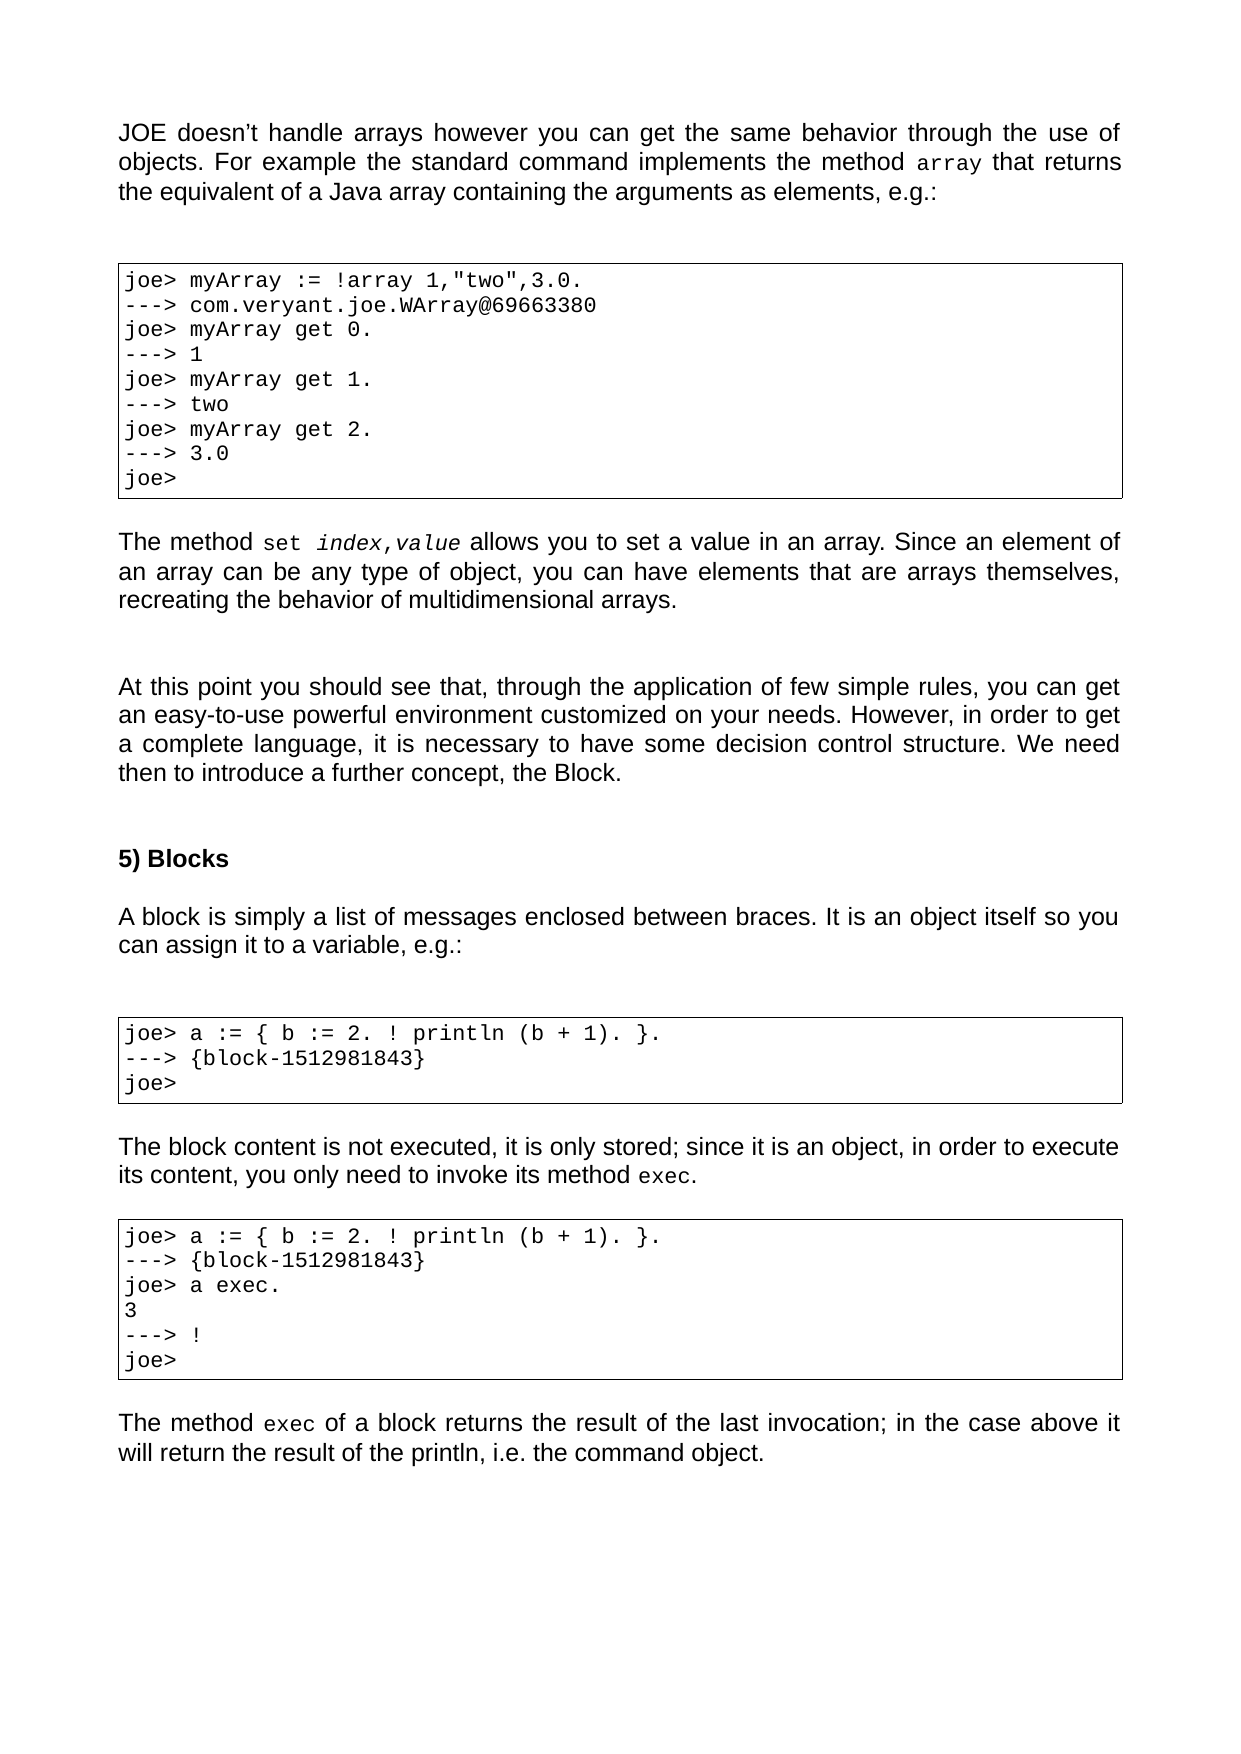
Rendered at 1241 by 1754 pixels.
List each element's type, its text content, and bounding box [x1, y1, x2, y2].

text JOE doesn’t handle arrays however you can get the same behavior through the use of objects. For example the standard command implements the method array that returns the equivalent of a Java array containing the arguments as elements, e.g.: [118, 118, 1122, 206]
text A block is simply a list of messages enclosed between braces. It is an object itself so you can assign it to a variable, e.g.: [118, 902, 1122, 959]
table_header joe> myArray := !array 1,"two",3.0. ---> com.veryant.joe.WArray@69663380 joe> myArray get 0. ---> 1 joe> myArray get 1. ---> two joe> myArray get 2. ---> 3.0 joe> [119, 264, 1122, 498]
text At this point you should see that, through the application of few simple rules, you can get an easy-to-use powerful environment customized on your needs. However, in order to get a complete language, it is necessary to have some decision control structure. We need then to introduce a further concept, the Block. [118, 672, 1122, 787]
text The block content is not executed, it is only stored; since it is an object, in order to execute its content, you only need to invoke its method exec. [118, 1131, 1122, 1190]
text 5) Blocks [118, 844, 1122, 873]
table_header joe> a := { b := 2. ! println (b + 1). }. ---> {block-1512981843} joe> [119, 1018, 1122, 1103]
text The method exec of a block returns the result of the last invocation; in the case above it will return the result of the println, i.e. the command object. [118, 1408, 1122, 1467]
table_header joe> a := { b := 2. ! println (b + 1). }. ---> {block-1512981843} joe> a exec. 3 ---> ! joe> [119, 1220, 1122, 1379]
text The method set index,value allows you to set a value in an array. Since an element of an array can be any type of object, you can have elements that are arrays themselves, recreating the behavior of multidimensional arrays. [118, 527, 1122, 614]
